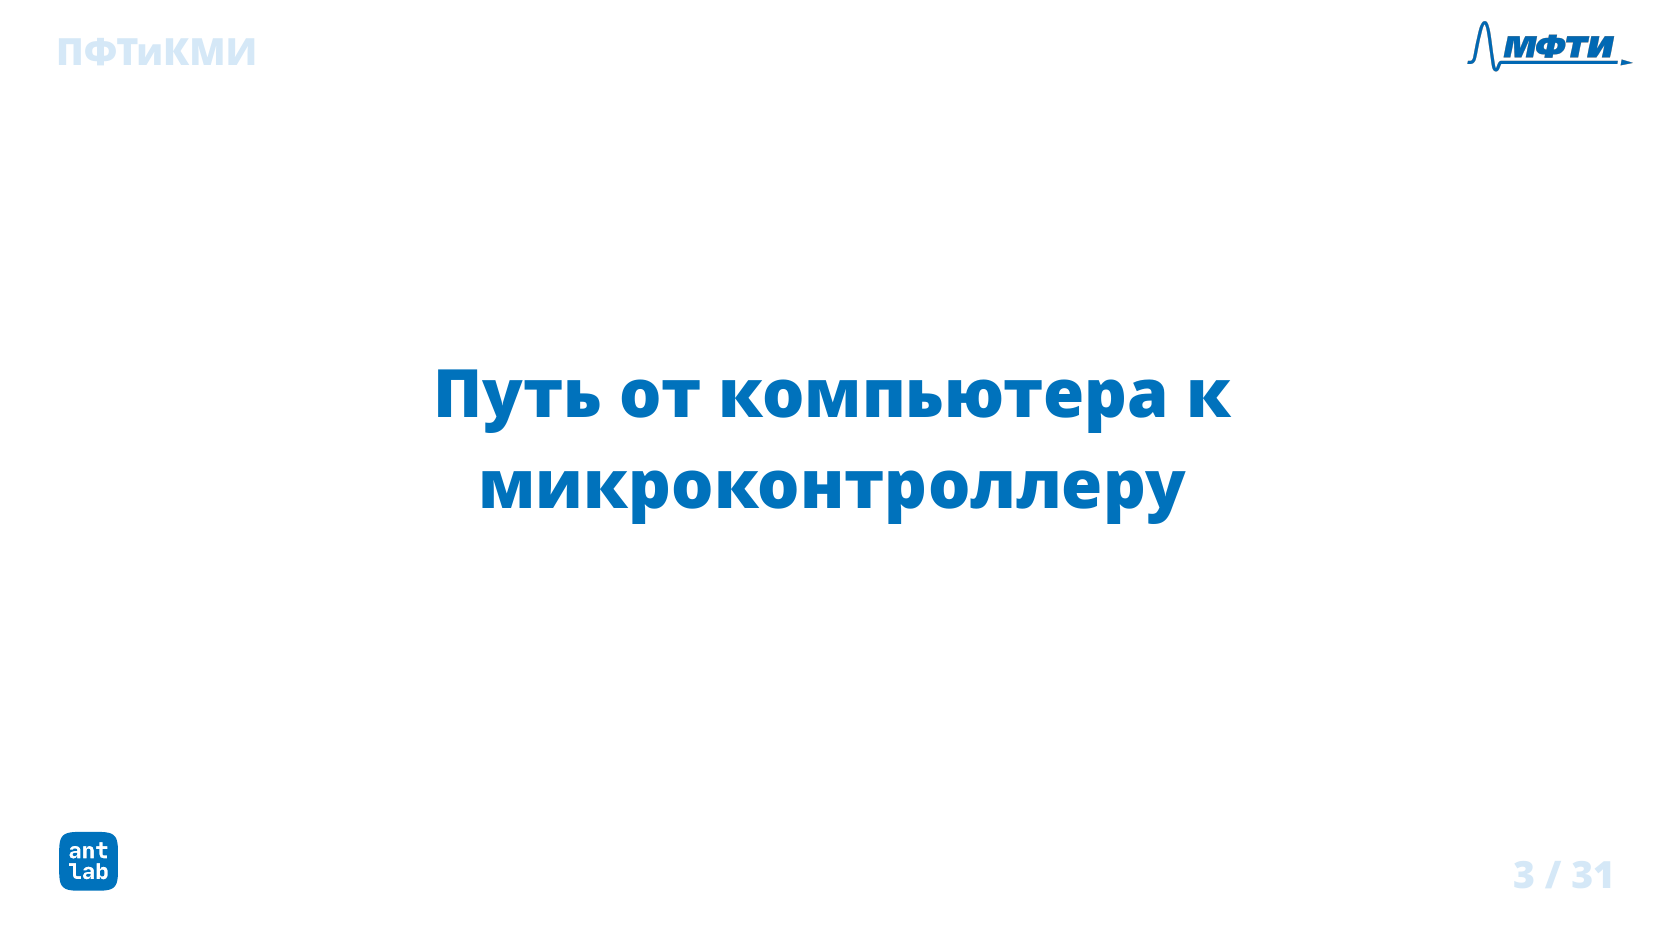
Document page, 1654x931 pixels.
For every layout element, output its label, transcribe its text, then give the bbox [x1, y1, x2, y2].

title Путь от компьютера к микроконтроллеру [88, 342, 1577, 532]
picture [1446, 0, 1654, 93]
